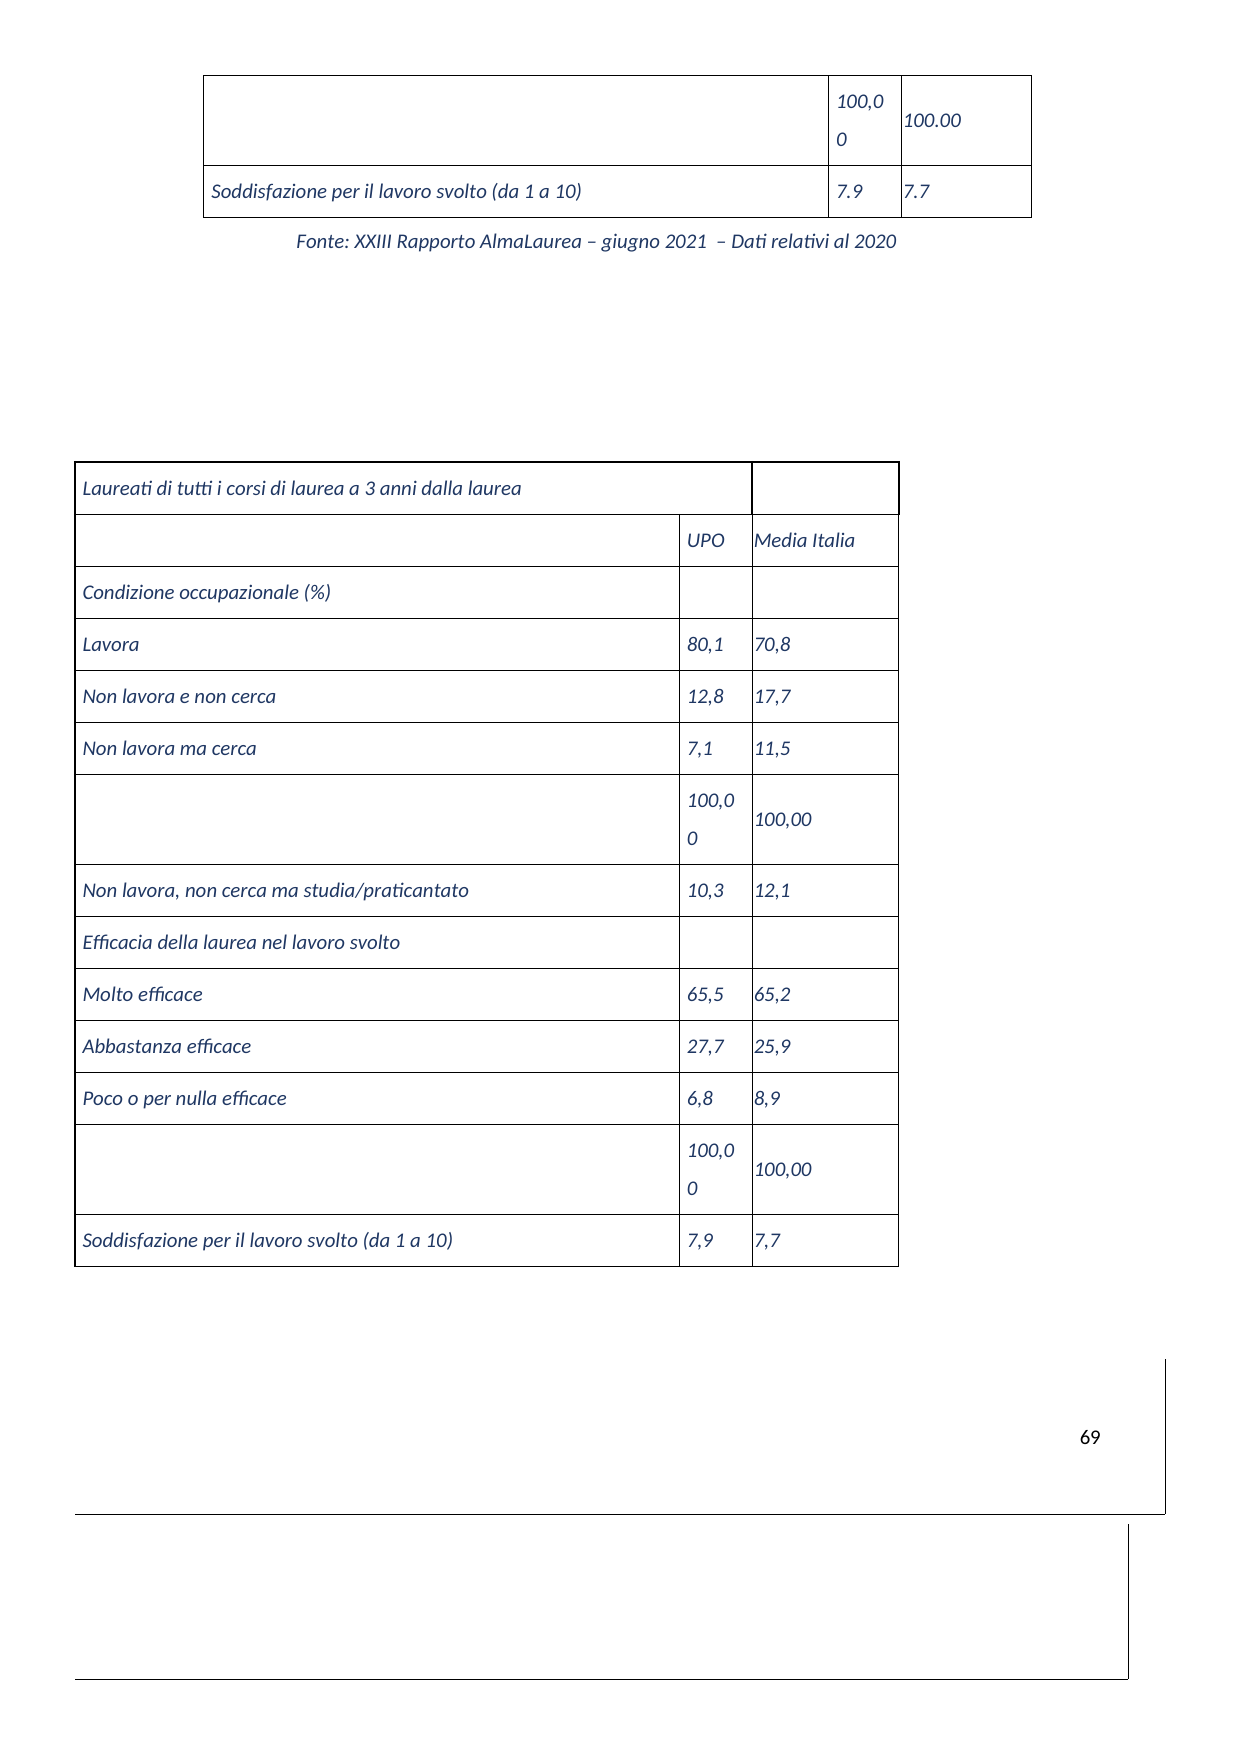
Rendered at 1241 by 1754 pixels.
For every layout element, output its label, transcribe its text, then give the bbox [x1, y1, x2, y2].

table_cell 100,00 [680, 1125, 752, 1214]
table_header Laureati di tutti i corsi di laurea a 3 anni dalla laurea [76, 463, 751, 514]
table_cell [680, 567, 752, 618]
table_cell 100.00 [902, 76, 1031, 165]
table_cell 11,5 [753, 723, 898, 774]
table_cell 7,7 [753, 1215, 898, 1266]
table_cell Condizione occupazionale (%) [76, 567, 679, 618]
table_cell Soddisfazione per il lavoro svolto (da 1 a 10) [204, 166, 828, 217]
table_cell [204, 76, 828, 165]
table_cell 7,1 [680, 723, 752, 774]
table_cell Lavora [76, 619, 679, 670]
table_cell 65,5 [680, 969, 752, 1020]
table_cell [753, 917, 898, 968]
table_cell Abbastanza efficace [76, 1021, 679, 1072]
table_cell 100,00 [680, 775, 752, 864]
table_cell 65,2 [753, 969, 898, 1020]
table_cell Non lavora e non cerca [76, 671, 679, 722]
table_header [753, 463, 898, 514]
table_cell 80,1 [680, 619, 752, 670]
table_cell 7.7 [902, 166, 1031, 217]
table_cell 6,8 [680, 1073, 752, 1124]
table_cell 25,9 [753, 1021, 898, 1072]
table_cell [76, 1125, 679, 1214]
table_cell Soddisfazione per il lavoro svolto (da 1 a 10) [76, 1215, 679, 1266]
table_cell 70,8 [753, 619, 898, 670]
text Fonte: XXIII Rapporto AlmaLaurea – giugno 2021 – Dati relativi al 2020 [222, 228, 1165, 254]
table_cell Media Italia [753, 515, 898, 566]
table_cell 12,1 [753, 865, 898, 916]
table_cell UPO [680, 515, 752, 566]
table_cell 100,00 [753, 1125, 898, 1214]
table_cell Poco o per nulla efficace [76, 1073, 679, 1124]
table_cell 100,00 [753, 775, 898, 864]
table_cell 10,3 [680, 865, 752, 916]
table_cell [753, 567, 898, 618]
table_cell 27,7 [680, 1021, 752, 1072]
table_cell 12,8 [680, 671, 752, 722]
table_cell [76, 775, 679, 864]
table_cell 100,00 [829, 76, 901, 165]
table_cell Efficacia della laurea nel lavoro svolto [76, 917, 679, 968]
table_cell Non lavora, non cerca ma studia/praticantato [76, 865, 679, 916]
table_cell Non lavora ma cerca [76, 723, 679, 774]
table_cell [1032, 165, 1036, 217]
table_cell 7,9 [680, 1215, 752, 1266]
table_cell Molto efficace [76, 969, 679, 1020]
table_cell [680, 917, 752, 968]
table_cell 7.9 [829, 166, 901, 217]
table_cell [76, 515, 679, 566]
table_cell 8,9 [753, 1073, 898, 1124]
table_cell 17,7 [753, 671, 898, 722]
table_cell [1032, 75, 1036, 165]
